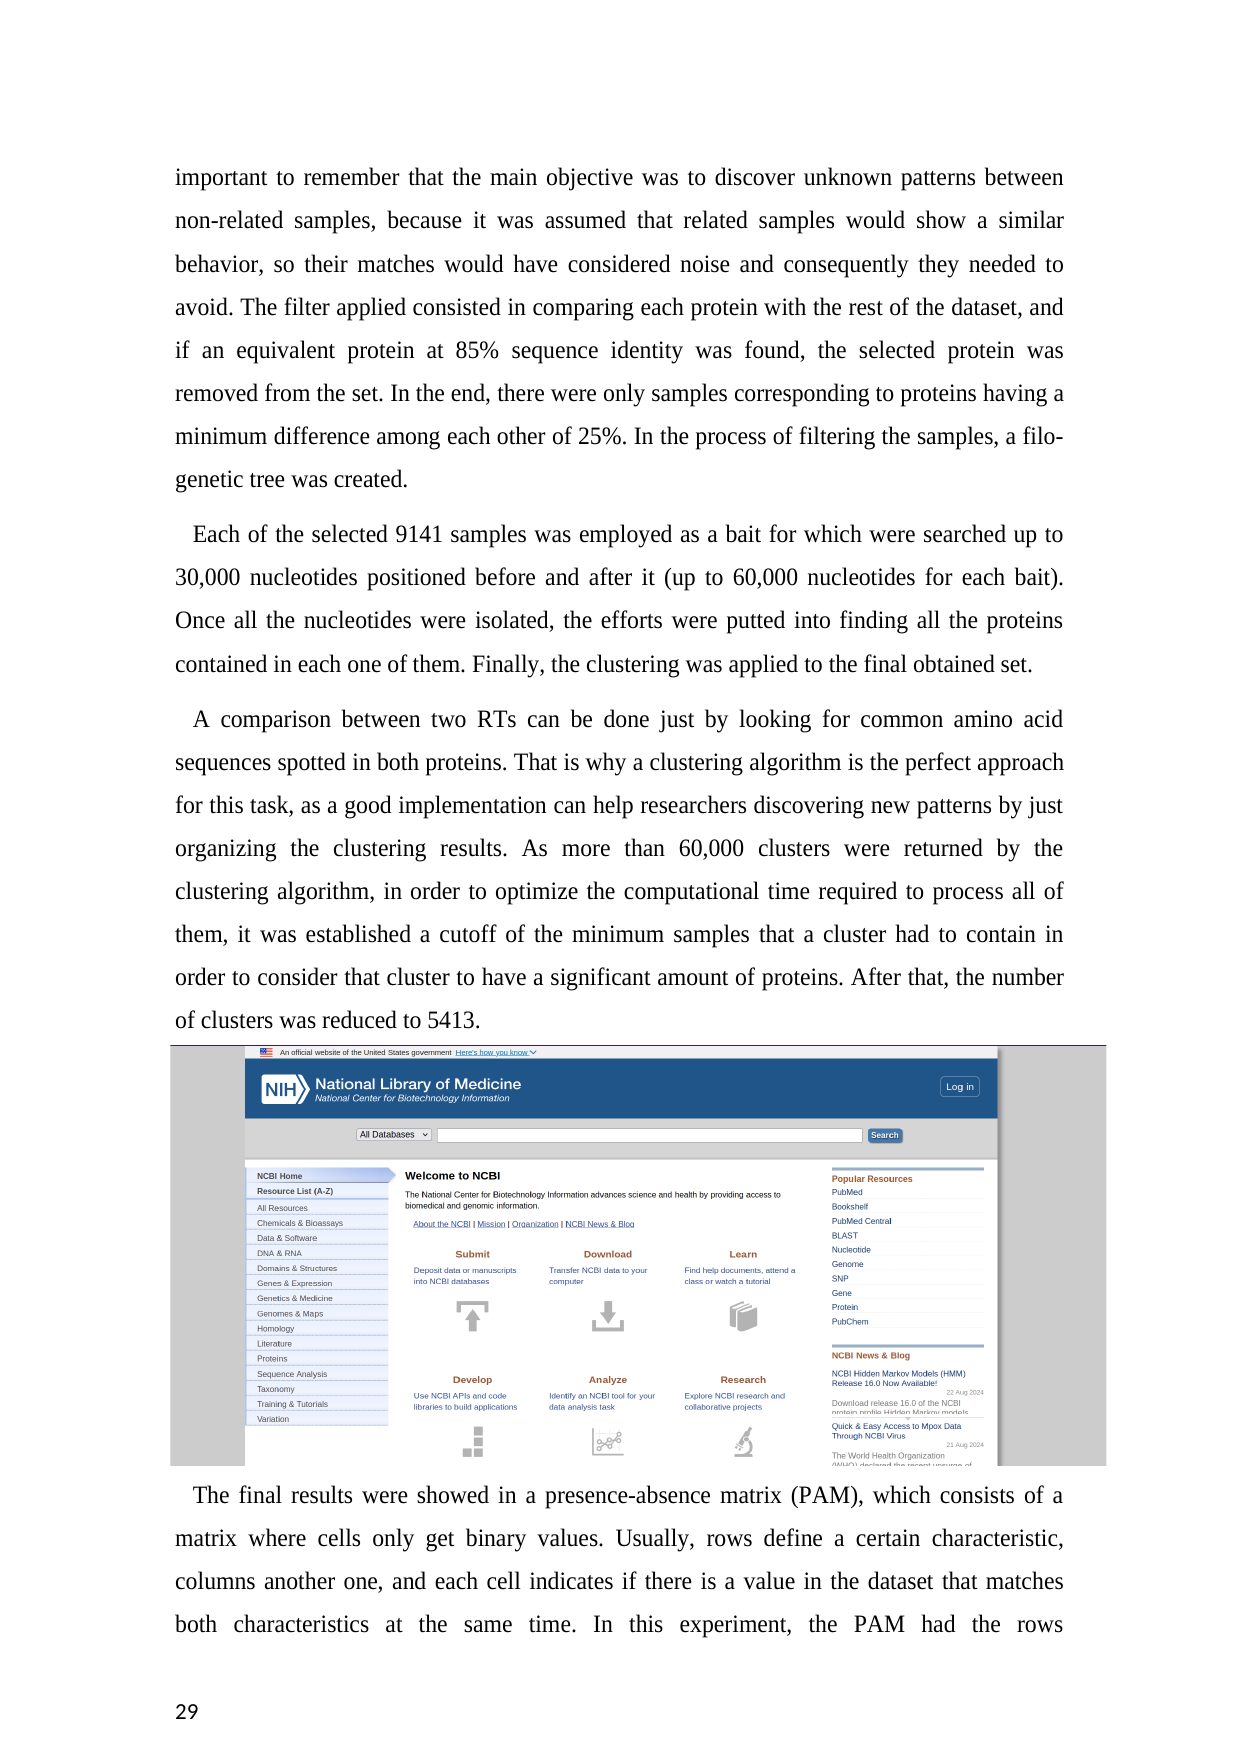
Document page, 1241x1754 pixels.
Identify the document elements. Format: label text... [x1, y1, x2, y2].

text A comparison between two RTs can be done just by looking for common amino acid sequences spotted in both proteins. That is why a clustering algorithm is the perfect approach for this task, as a good implementation can help researchers discovering new patterns by just organizing the clustering results. As more than 60,000 clusters were returned by the clustering algorithm, in order to optimize the computational time required to process all of them, it was established a cutoff of the minimum samples that a cluster had to contain in order to consider that cluster to have a significant amount of proteins. After that, the number of clusters was reduced to 5413. [175, 704, 1065, 1034]
picture [170, 1045, 1107, 1466]
text The final results were showed in a presence-absence matrix (PAM), which consists of a matrix where cells only get binary values. Usually, rows define a certain characteristic, columns another one, and each cell indicates if there is a value in the dataset that matches both characteristics at the same time. In this experiment, the PAM had the rows [175, 1466, 1065, 1638]
text important to remember that the main objective was to discover unknown patterns between non-related samples, because it was assumed that related samples would show a similar behavior, so their matches would have considered noise and consequently they needed to avoid. The filter applied consisted in comparing each protein with the rest of the dataset, and if an equivalent protein at 85% sequence identity was found, the selected protein was removed from the set. In the end, there were only samples corresponding to proteins having a minimum difference among each other of 25%. In the process of filtering the samples, a filo-genetic tree was created. [175, 162, 1065, 493]
text Each of the selected 9141 samples was employed as a bait for which were searched up to 30,000 nucleotides positioned before and after it (up to 60,000 nucleotides for each bait). Once all the nucleotides were isolated, the efforts were putted into finding all the proteins contained in each one of them. Finally, the clustering was applied to the final obtained set. [175, 519, 1065, 677]
